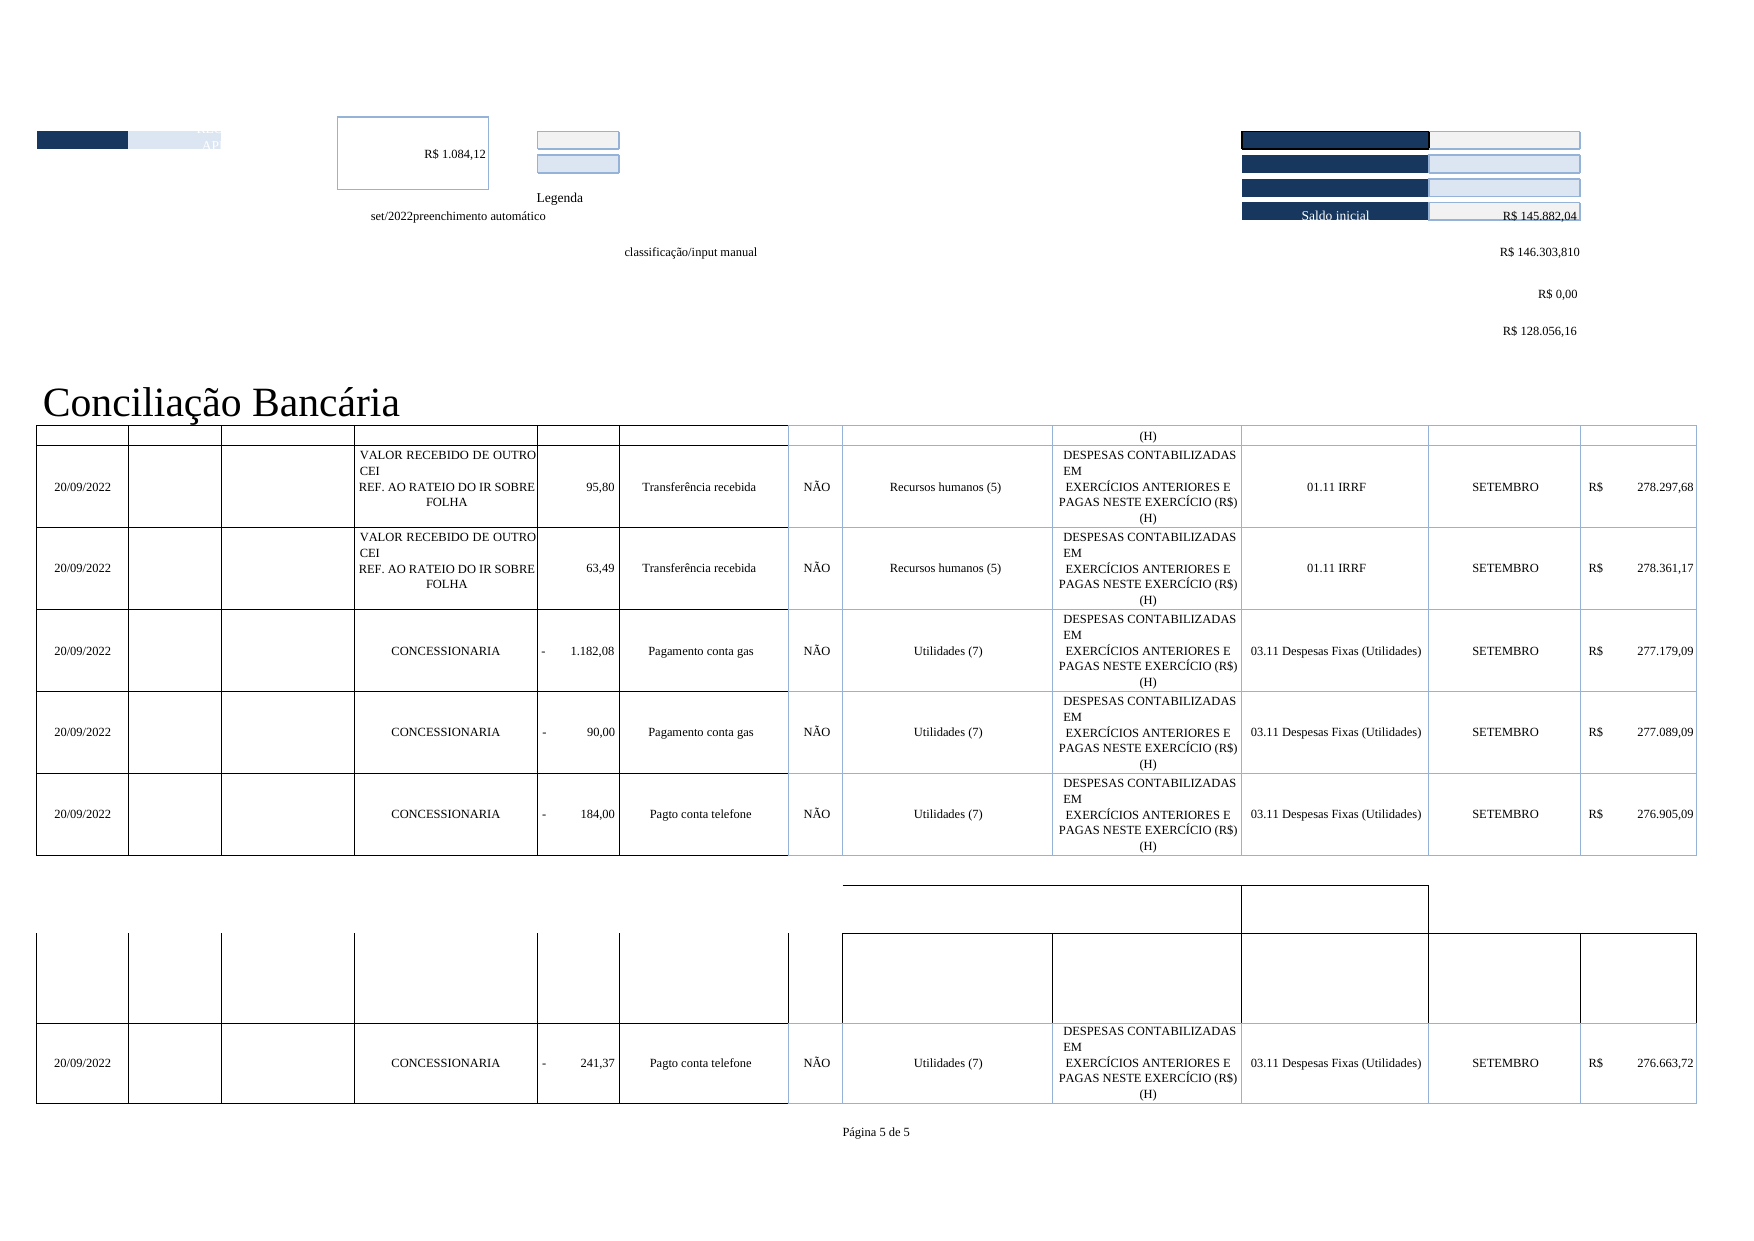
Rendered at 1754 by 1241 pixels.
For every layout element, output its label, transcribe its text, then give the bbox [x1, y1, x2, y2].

table_cell (H) [1053, 426, 1241, 444]
table_cell 01.11 IRRF [1242, 528, 1428, 608]
table_cell SETEMBRO [1429, 774, 1580, 854]
table_cell NÃO [789, 528, 842, 608]
table_cell Natureza da despesa / histórico [620, 933, 788, 1023]
table_cell CONCESSIONARIA [355, 1024, 537, 1103]
table_cell - 1.182,08 [538, 610, 619, 691]
table_cell 01.11 IRRF [1242, 446, 1428, 527]
table_cell DESPESAS CONTABILIZADAS EM EXERCÍCIOS ANTERIORES E PAGAS NESTE EXERCÍCIO (R$) (H) [1053, 1024, 1241, 1103]
table_cell 20/09/2022 [37, 692, 128, 772]
table_cell [129, 426, 221, 444]
table_cell [129, 692, 221, 772]
table_cell Pagto conta telefone [620, 1024, 788, 1103]
table_cell CNPJ/CPF [222, 933, 354, 1023]
table_cell R$ 278.297,68 [1581, 446, 1696, 527]
table_header [37, 885, 843, 933]
table_cell 03.11 Despesas Fixas (Utilidades) [1242, 692, 1428, 772]
table_cell [129, 446, 221, 527]
table_cell 20/09/2022 [37, 446, 128, 527]
table_cell [129, 610, 221, 691]
table_cell CONCESSIONARIA [355, 692, 537, 772]
table_cell Pagamento conta gas [620, 610, 788, 691]
table_cell [1429, 426, 1580, 444]
table_cell CONCESSIONARIA [355, 610, 537, 691]
table_cell [222, 1024, 354, 1103]
table_cell SETEMBRO [1429, 446, 1580, 527]
table_cell Finalidade [843, 934, 1052, 1023]
table_cell SETEMBRO [1429, 610, 1580, 691]
table_cell [222, 426, 354, 444]
table_cell [222, 528, 354, 608]
table_cell Utilidades (7) [843, 1024, 1052, 1103]
table_cell [789, 426, 842, 444]
table_cell [1242, 426, 1428, 444]
table_cell Movime ntação entre contas? [789, 933, 842, 1023]
table_cell [129, 774, 221, 854]
table_cell Pagto conta telefone [620, 774, 788, 854]
table_header Analitico de Credor [1429, 885, 1580, 933]
table_header Resumo Geral [1242, 886, 1428, 933]
table_cell Pagamento conta gas [620, 692, 788, 772]
table_cell DESPESAS CONTABILIZADAS EM EXERCÍCIOS ANTERIORES E PAGAS NESTE EXERCÍCIO (R$) (H) [1053, 610, 1241, 691]
table_cell SETEMBRO [1429, 528, 1580, 608]
table_cell - 184,00 [538, 774, 619, 854]
table_cell 95,80 [538, 446, 619, 527]
table_cell [129, 1024, 221, 1103]
table_cell 20/09/2022 [37, 610, 128, 691]
table_cell 03.11 Despesas Fixas (Utilidades) [1242, 774, 1428, 854]
table_cell NÃO [789, 610, 842, 691]
table_cell [355, 933, 537, 1023]
table_cell Saldo [1581, 934, 1696, 1023]
table_cell 20/09/2022 [37, 1024, 128, 1103]
table_cell - 241,37 [538, 1024, 619, 1103]
table_cell DESPESAS CONTABILIZADAS EM EXERCÍCIOS ANTERIORES E PAGAS NESTE EXERCÍCIO (R$) (H) [1053, 774, 1241, 854]
table_cell Classificação [1242, 934, 1428, 1023]
table_cell 63,49 [538, 528, 619, 608]
table_cell Data [37, 933, 128, 1023]
table_cell 03.11 Despesas Fixas (Utilidades) [1242, 1024, 1428, 1103]
table_cell VALOR PAGO [538, 933, 619, 1023]
table_cell Transferência recebida [620, 446, 788, 527]
table_cell 20/09/2022 [37, 528, 128, 608]
table_cell NÃO [789, 446, 842, 527]
table_cell [37, 426, 128, 444]
table_cell Recursos humanos (5) [843, 528, 1052, 608]
table_cell VALOR RECEBIDO DE OUTRO CEI REF. AO RATEIO DO IR SOBRE FOLHA [355, 528, 537, 608]
table_cell DESPESAS CONTABILIZADAS EM EXERCÍCIOS ANTERIORES E PAGAS NESTE EXERCÍCIO (R$) (H) [1053, 528, 1241, 608]
table_cell NÃO [789, 1024, 842, 1103]
table_cell CONCESSIONARIA [355, 774, 537, 854]
table_cell [222, 610, 354, 691]
table_cell Utilidades (7) [843, 692, 1052, 772]
table_cell SETEMBRO [1429, 1024, 1580, 1103]
table_cell Competencia [1053, 934, 1241, 1023]
table_cell - 90,00 [538, 692, 619, 772]
table_cell [355, 426, 537, 444]
table_cell SETEMBRO [1429, 692, 1580, 772]
table_cell Utilidades (7) [843, 610, 1052, 691]
table_cell R$ 277.179,09 [1581, 610, 1696, 691]
table_cell [1581, 426, 1696, 444]
table_cell R$ 276.663,72 [1581, 1024, 1696, 1103]
table_cell Transferência recebida [620, 528, 788, 608]
table_cell DESPESAS CONTABILIZADAS EM EXERCÍCIOS ANTERIORES E PAGAS NESTE EXERCÍCIO (R$) (H) [1053, 446, 1241, 527]
table_cell [222, 692, 354, 772]
table_cell Número documento [129, 933, 221, 1023]
table_cell 20/09/2022 [37, 774, 128, 854]
table_cell R$ 278.361,17 [1581, 528, 1696, 608]
table_cell NÃO [789, 774, 842, 854]
table_cell mês de competencia [1429, 934, 1580, 1023]
table_cell [129, 528, 221, 608]
table_cell R$ 276.905,09 [1581, 774, 1696, 854]
table_cell [843, 426, 1052, 444]
table_cell NÃO [789, 692, 842, 772]
table_header Anexo RP-08 [843, 886, 1241, 933]
table_cell DESPESAS CONTABILIZADAS EM EXERCÍCIOS ANTERIORES E PAGAS NESTE EXERCÍCIO (R$) (H) [1053, 692, 1241, 772]
table_cell 03.11 Despesas Fixas (Utilidades) [1242, 610, 1428, 691]
table_cell Utilidades (7) [843, 774, 1052, 854]
table_cell [222, 446, 354, 527]
table_cell Recursos humanos (5) [843, 446, 1052, 527]
table_cell [620, 426, 788, 444]
table_cell [538, 426, 619, 444]
table_header [1580, 885, 1697, 933]
table_cell R$ 277.089,09 [1581, 692, 1696, 772]
table_cell [222, 774, 354, 854]
table_cell VALOR RECEBIDO DE OUTRO CEI REF. AO RATEIO DO IR SOBRE FOLHA [355, 446, 537, 527]
